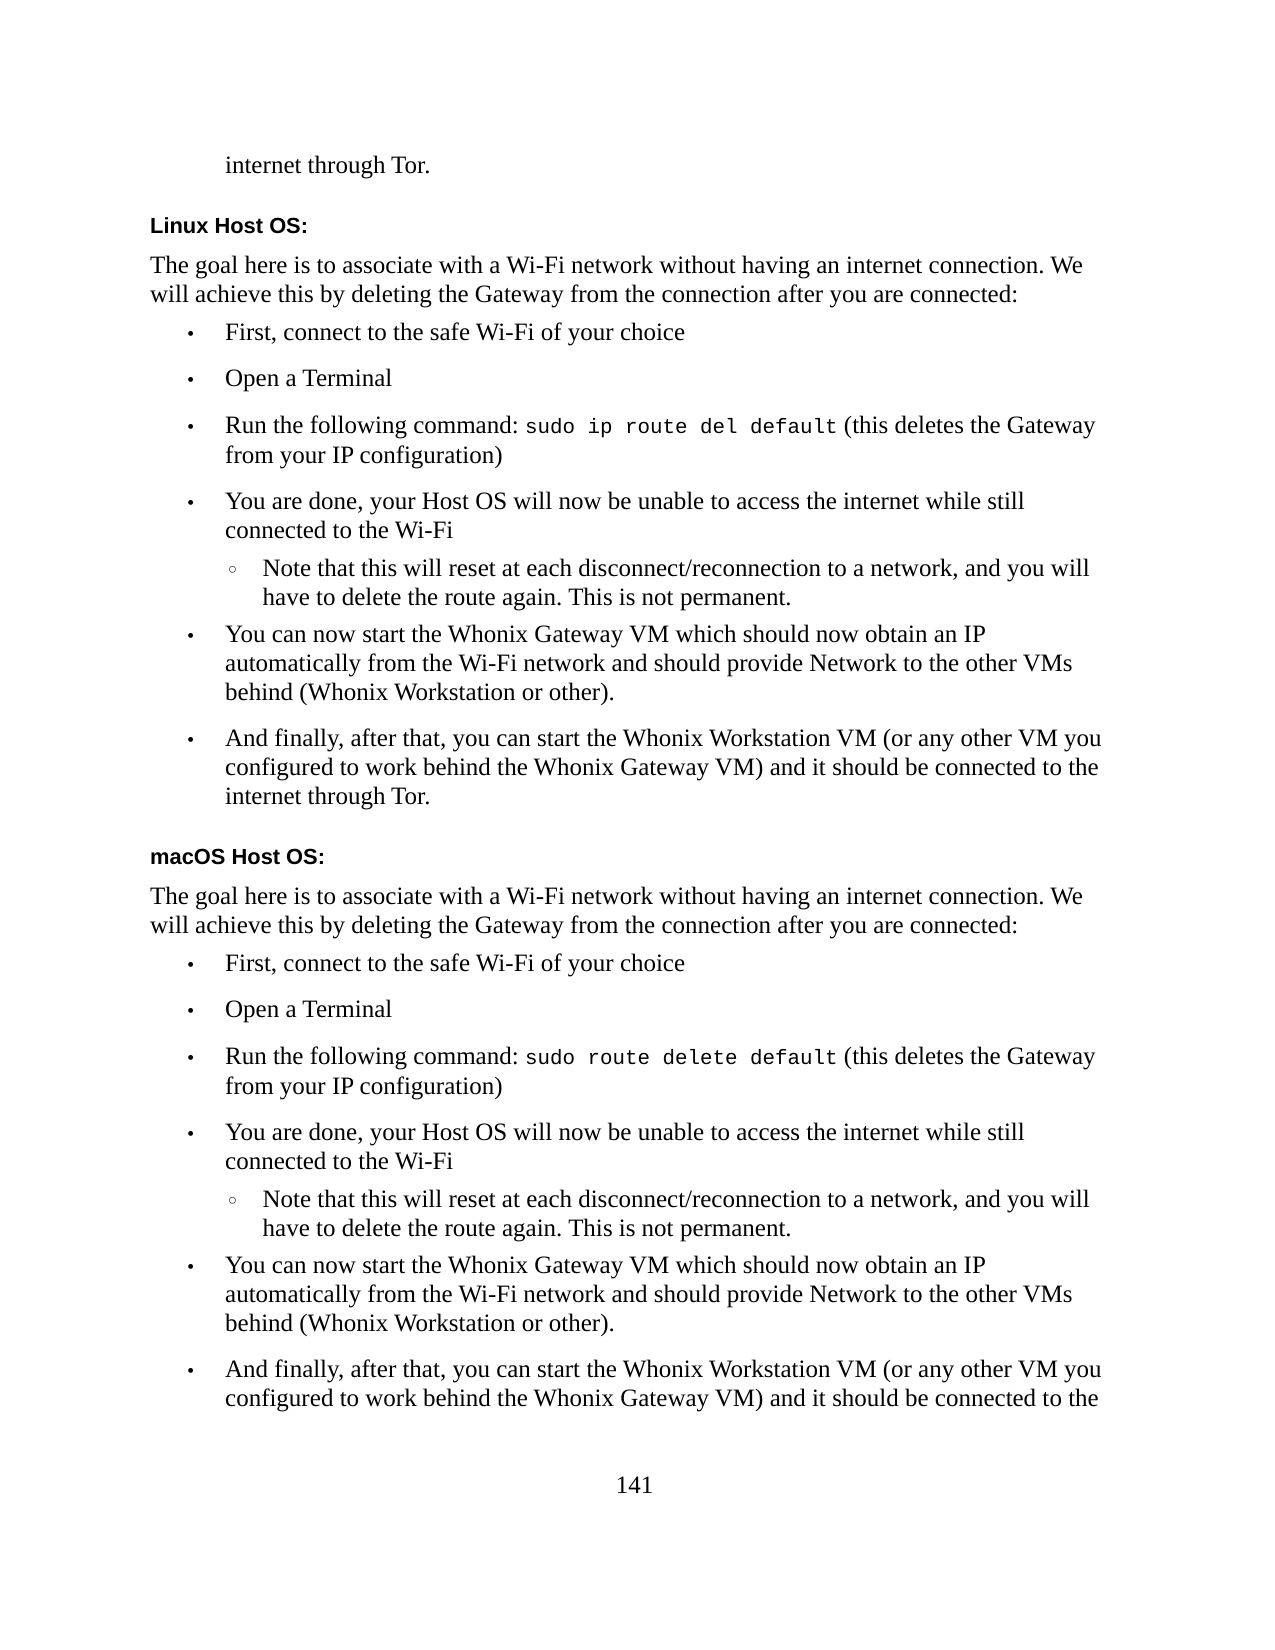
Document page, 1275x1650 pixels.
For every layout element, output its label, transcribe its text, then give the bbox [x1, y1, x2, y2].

list Open a Terminal [187, 994, 1125, 1023]
list First, connect to the safe Wi-Fi of your choice [187, 317, 1125, 346]
list You can now start the Whonix Gateway VM which should now obtain an IP automatically from the Wi-Fi network and should provide Network to the other VMs behind (Whonix Workstation or other). [187, 1250, 1125, 1337]
list internet through Tor. [187, 150, 1125, 179]
list You can now start the Whonix Gateway VM which should now obtain an IP automatically from the Wi-Fi network and should provide Network to the other VMs behind (Whonix Workstation or other). [187, 619, 1125, 706]
list And finally, after that, you can start the Whonix Workstation VM (or any other VM you configured to work behind the Whonix Gateway VM) and it should be connected to the internet through Tor. [187, 723, 1125, 810]
list And finally, after that, you can start the Whonix Workstation VM (or any other VM you configured to work behind the Whonix Gateway VM) and it should be connected to the [187, 1354, 1125, 1412]
text The goal here is to associate with a Wi-Fi network without having an internet connection. We will achieve this by deleting the Gateway from the connection after you are connected: [150, 250, 1125, 308]
subtitle Linux Host OS: [150, 213, 1125, 238]
list Note that this will reset at each disconnect/reconnection to a network, and you will have to delete the route again. This is not permanent. [225, 1184, 1125, 1241]
list Open a Terminal [187, 363, 1125, 392]
list Run the following command: sudo route delete default (this deletes the Gateway from your IP configuration) [187, 1041, 1125, 1099]
list Run the following command: sudo ip route del default (this deletes the Gateway from your IP configuration) [187, 410, 1125, 468]
text The goal here is to associate with a Wi-Fi network without having an internet connection. We will achieve this by deleting the Gateway from the connection after you are connected: [150, 881, 1125, 939]
list First, connect to the safe Wi-Fi of your choice [187, 948, 1125, 977]
subtitle macOS Host OS: [150, 844, 1125, 869]
list You are done, your Host OS will now be unable to access the internet while still connected to the Wi-Fi [187, 486, 1125, 544]
list Note that this will reset at each disconnect/reconnection to a network, and you will have to delete the route again. This is not permanent. [225, 553, 1125, 610]
list You are done, your Host OS will now be unable to access the internet while still connected to the Wi-Fi [187, 1117, 1125, 1175]
